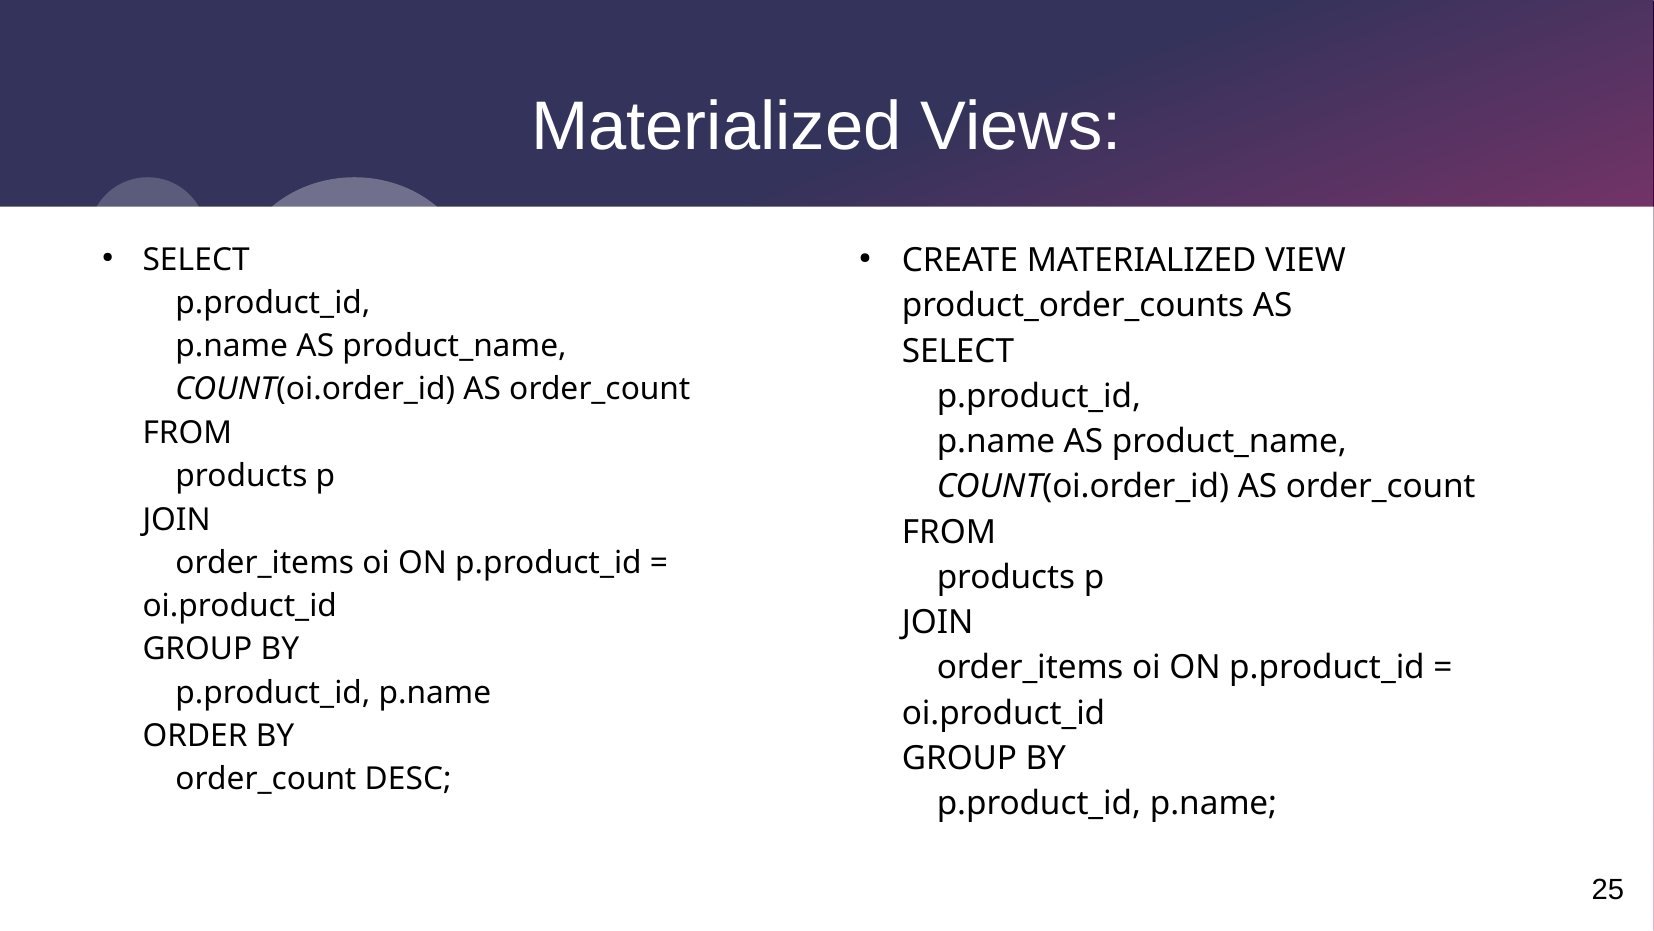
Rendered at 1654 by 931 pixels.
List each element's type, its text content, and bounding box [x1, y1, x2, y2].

title Materialized Views: [88, 44, 1565, 207]
list CREATE MATERIALIZED VIEW product_order_counts AS SELECT p.product_id, p.name AS product_name, COUNT(oi.order_id) AS order_count FROM products p JOIN order_items oi ON p.product_id = oi.product_id GROUP BY p.product_id, p.name; [845, 236, 1566, 827]
list SELECT p.product_id, p.name AS product_name, COUNT(oi.order_id) AS order_count FROM products p JOIN order_items oi ON p.product_id = oi.product_id GROUP BY p.product_id, p.name ORDER BY order_count DESC; [88, 236, 809, 827]
